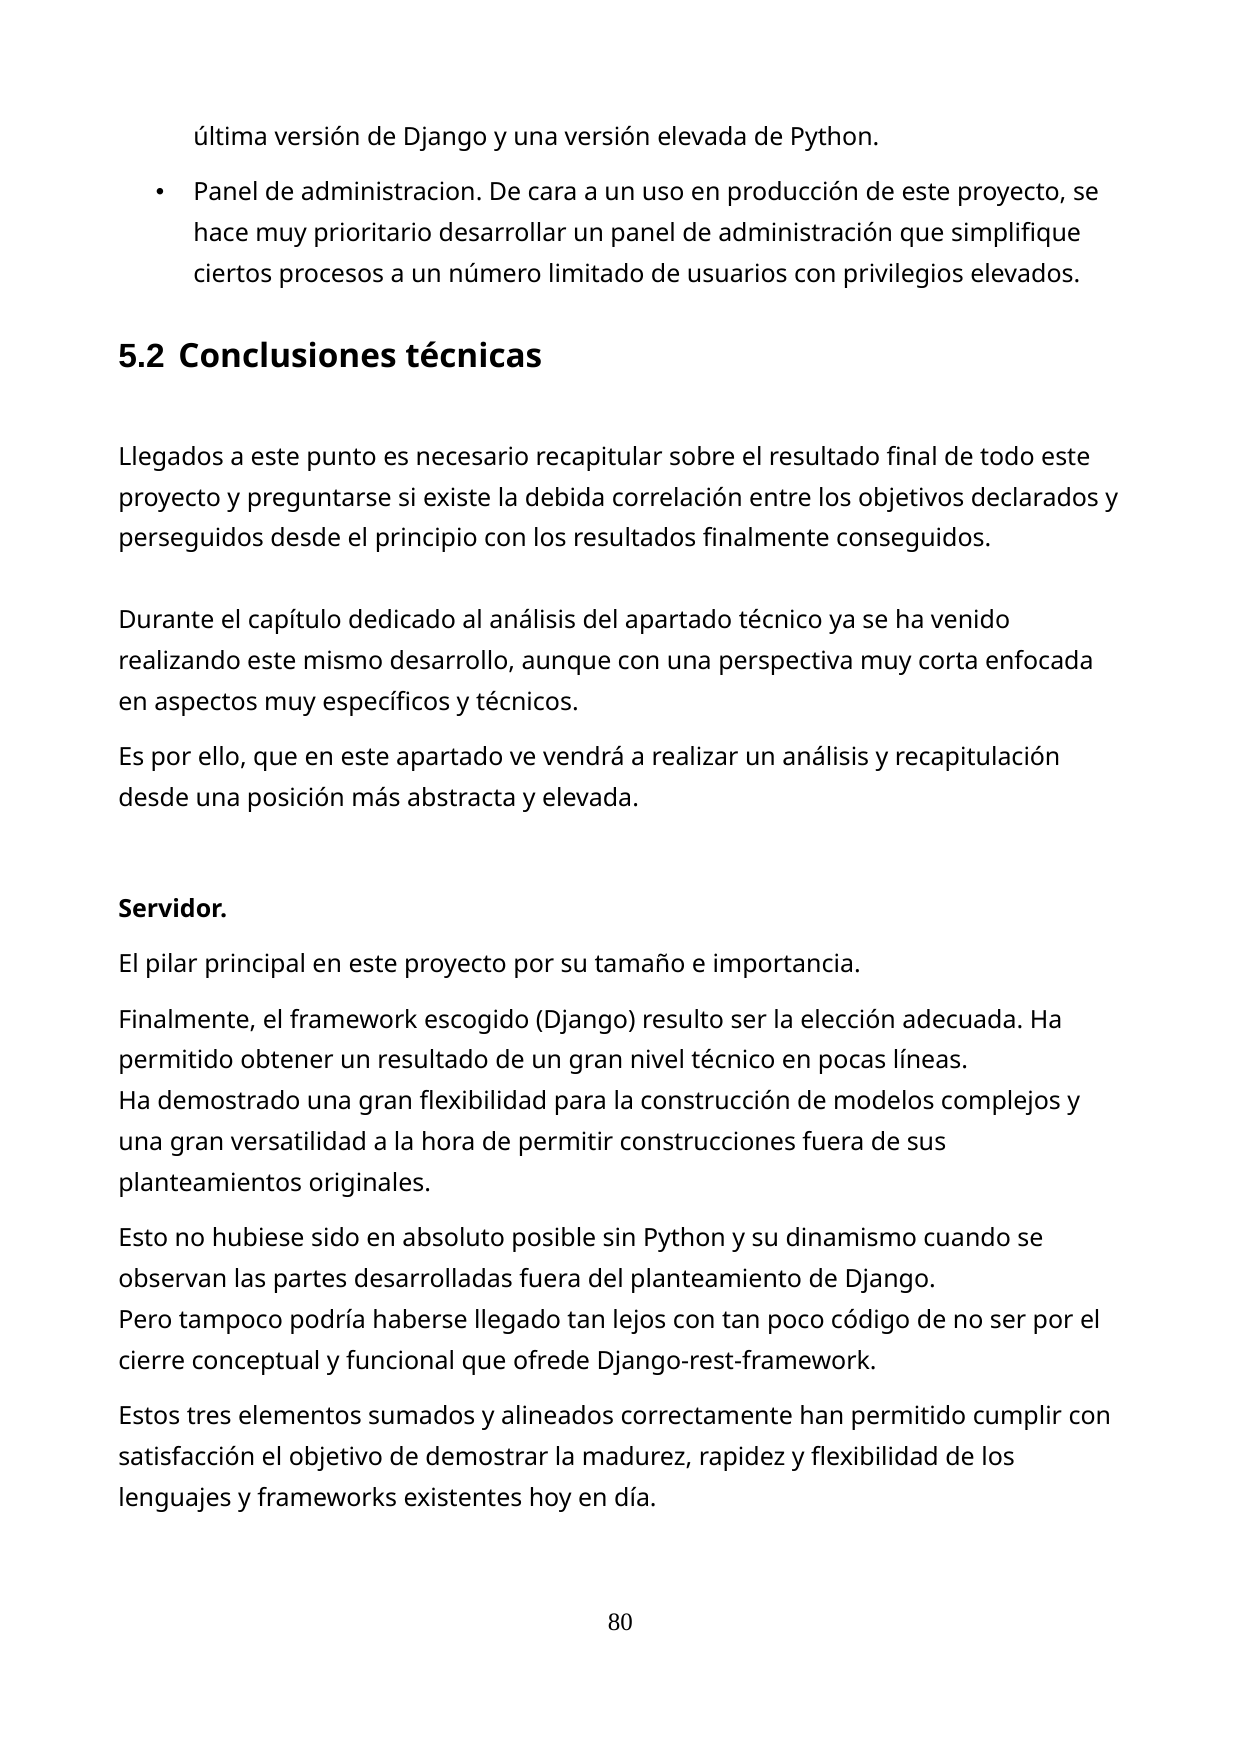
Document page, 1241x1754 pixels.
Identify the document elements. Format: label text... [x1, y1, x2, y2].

text Servidor. [118, 891, 1122, 924]
text Estos tres elementos sumados y alineados correctamente han permitido cumplir con satisfacción el objetivo de demostrar la madurez, rapidez y flexibilidad de los lenguajes y frameworks existentes hoy en día. [118, 1398, 1122, 1514]
list Panel de administracion. De cara a un uso en producción de este proyecto, se hace muy prioritario desarrollar un panel de administración que simplifique ciertos procesos a un número limitado de usuarios con privilegios elevados. [156, 173, 1122, 289]
list última versión de Django y una versión elevada de Python. [156, 118, 1122, 152]
text Finalmente, el framework escogido (Django) resulto ser la elección adecuada. Ha permitido obtener un resultado de un gran nivel técnico en pocas líneas. Ha demostrado una gran flexibilidad para la construcción de modelos complejos y una gran versatilidad a la hora de permitir construcciones fuera de sus planteamientos originales. [118, 1001, 1122, 1199]
text Llegados a este punto es necesario recapitular sobre el resultado final de todo este proyecto y preguntarse si existe la debida correlación entre los objetivos declarados y perseguidos desde el principio con los resultados finalmente conseguidos. Durante el capítulo dedicado al análisis del apartado técnico ya se ha venido realizando este mismo desarrollo, aunque con una perspectiva muy corta enfocada en aspectos muy específicos y técnicos. [118, 438, 1122, 717]
text Esto no hubiese sido en absoluto posible sin Python y su dinamismo cuando se observan las partes desarrolladas fuera del planteamiento de Django. Pero tampoco podría haberse llegado tan lejos con tan poco código de no ser por el cierre conceptual y funcional que ofrede Django-rest-framework. [118, 1220, 1122, 1377]
text El pilar principal en este proyecto por su tamaño e importancia. [118, 946, 1122, 980]
subtitle Conclusiones técnicas [118, 331, 1122, 377]
text Es por ello, que en este apartado ve vendrá a realizar un análisis y recapitulación desde una posición más abstracta y elevada. [118, 739, 1122, 814]
